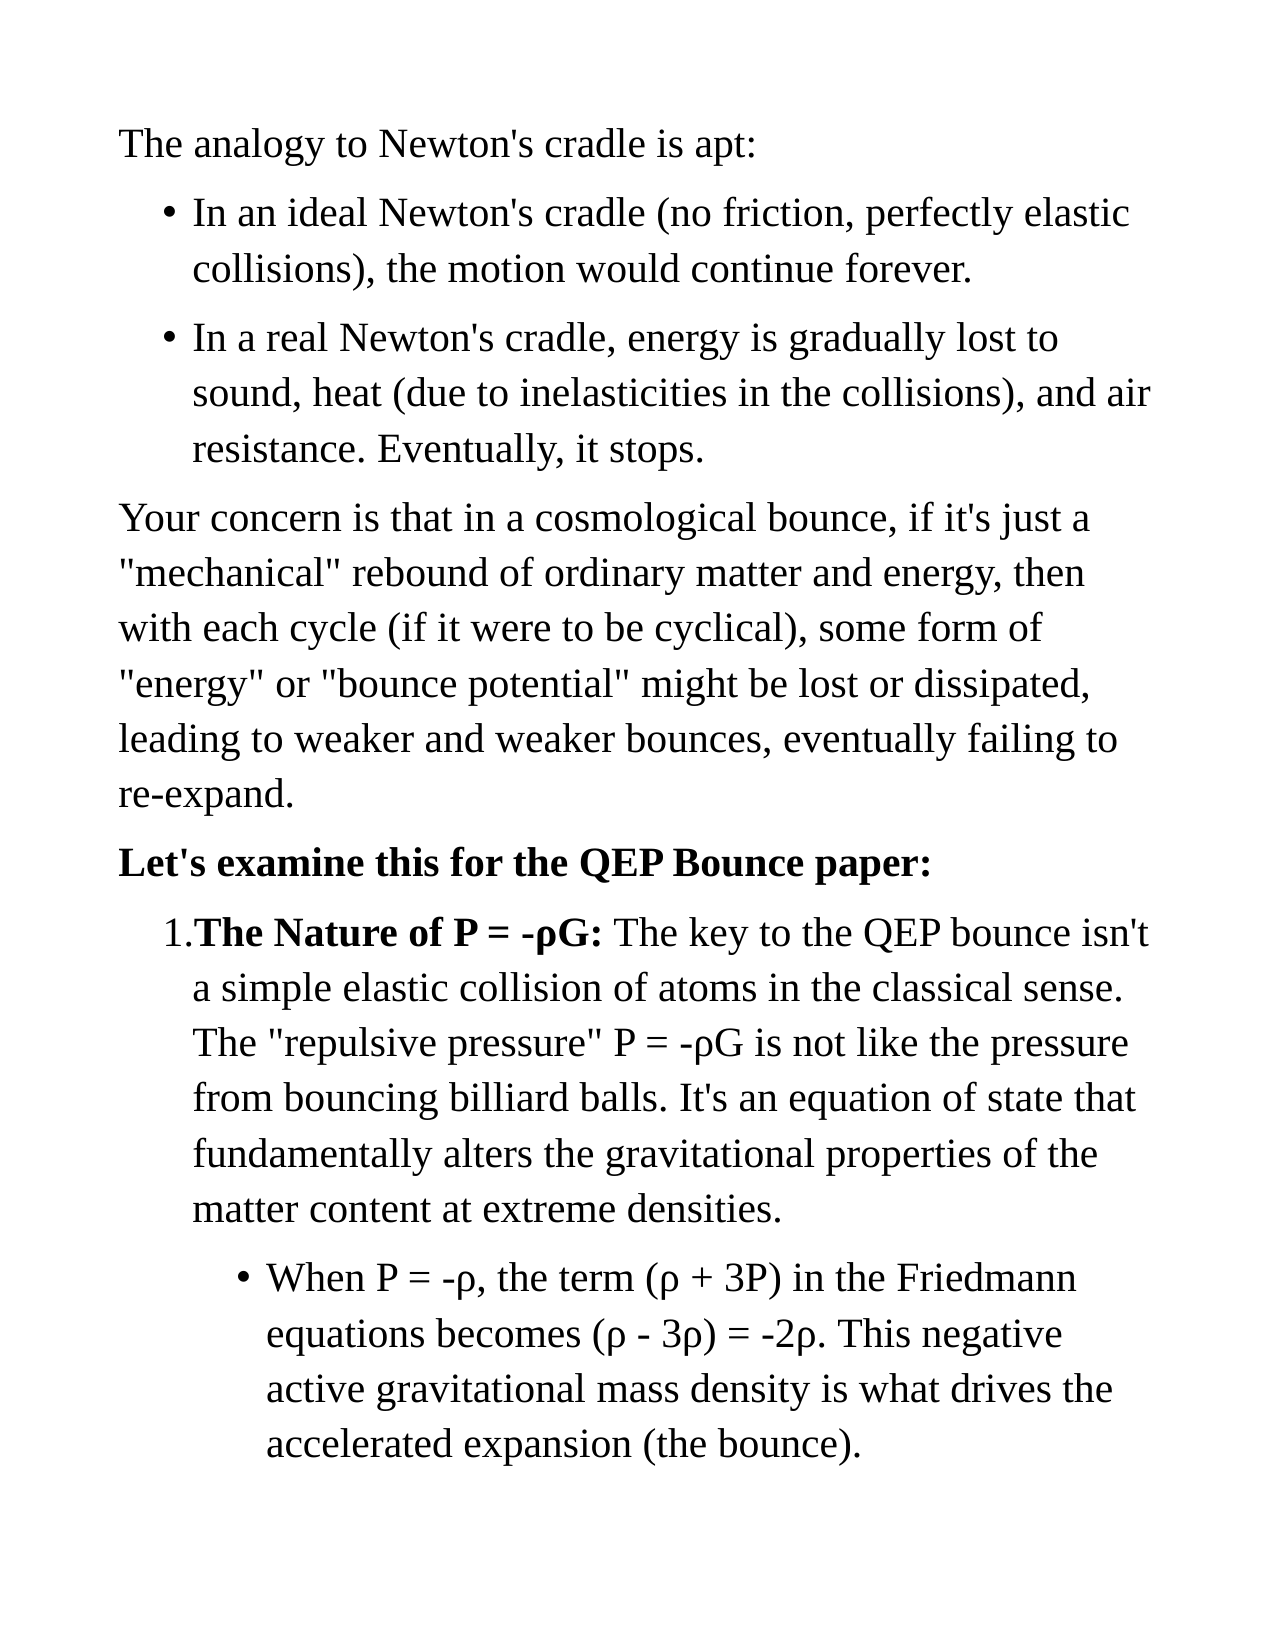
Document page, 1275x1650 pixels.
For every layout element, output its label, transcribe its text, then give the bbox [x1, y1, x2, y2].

text The analogy to Newton's cradle is apt: [118, 118, 1157, 166]
list In a real Newton's cradle, energy is gradually lost to sound, heat (due to inelasticities in the collisions), and air resistance. Eventually, it stops. [162, 313, 1157, 471]
list When P = -ρ, the term (ρ + 3P) in the Friedmann equations becomes (ρ - 3ρ) = -2ρ. This negative active gravitational mass density is what drives the accelerated expansion (the bounce). [236, 1253, 1157, 1466]
list The Nature of P = -ρG: The key to the QEP bounce isn't a simple elastic collision of atoms in the classical sense. The "repulsive pressure" P = -ρG is not like the pressure from bouncing billiard balls. It's an equation of state that fundamentally alters the gravitational properties of the matter content at extreme densities. [162, 908, 1157, 1231]
text Your concern is that in a cosmological bounce, if it's just a "mechanical" rebound of ordinary matter and energy, then with each cycle (if it were to be cyclical), some form of "energy" or "bounce potential" might be lost or dissipated, leading to weaker and weaker bounces, eventually failing to re-expand. [118, 493, 1157, 816]
text Let's examine this for the QEP Bounce paper: [118, 838, 1157, 886]
list In an ideal Newton's cradle (no friction, perfectly elastic collisions), the motion would continue forever. [162, 188, 1157, 291]
